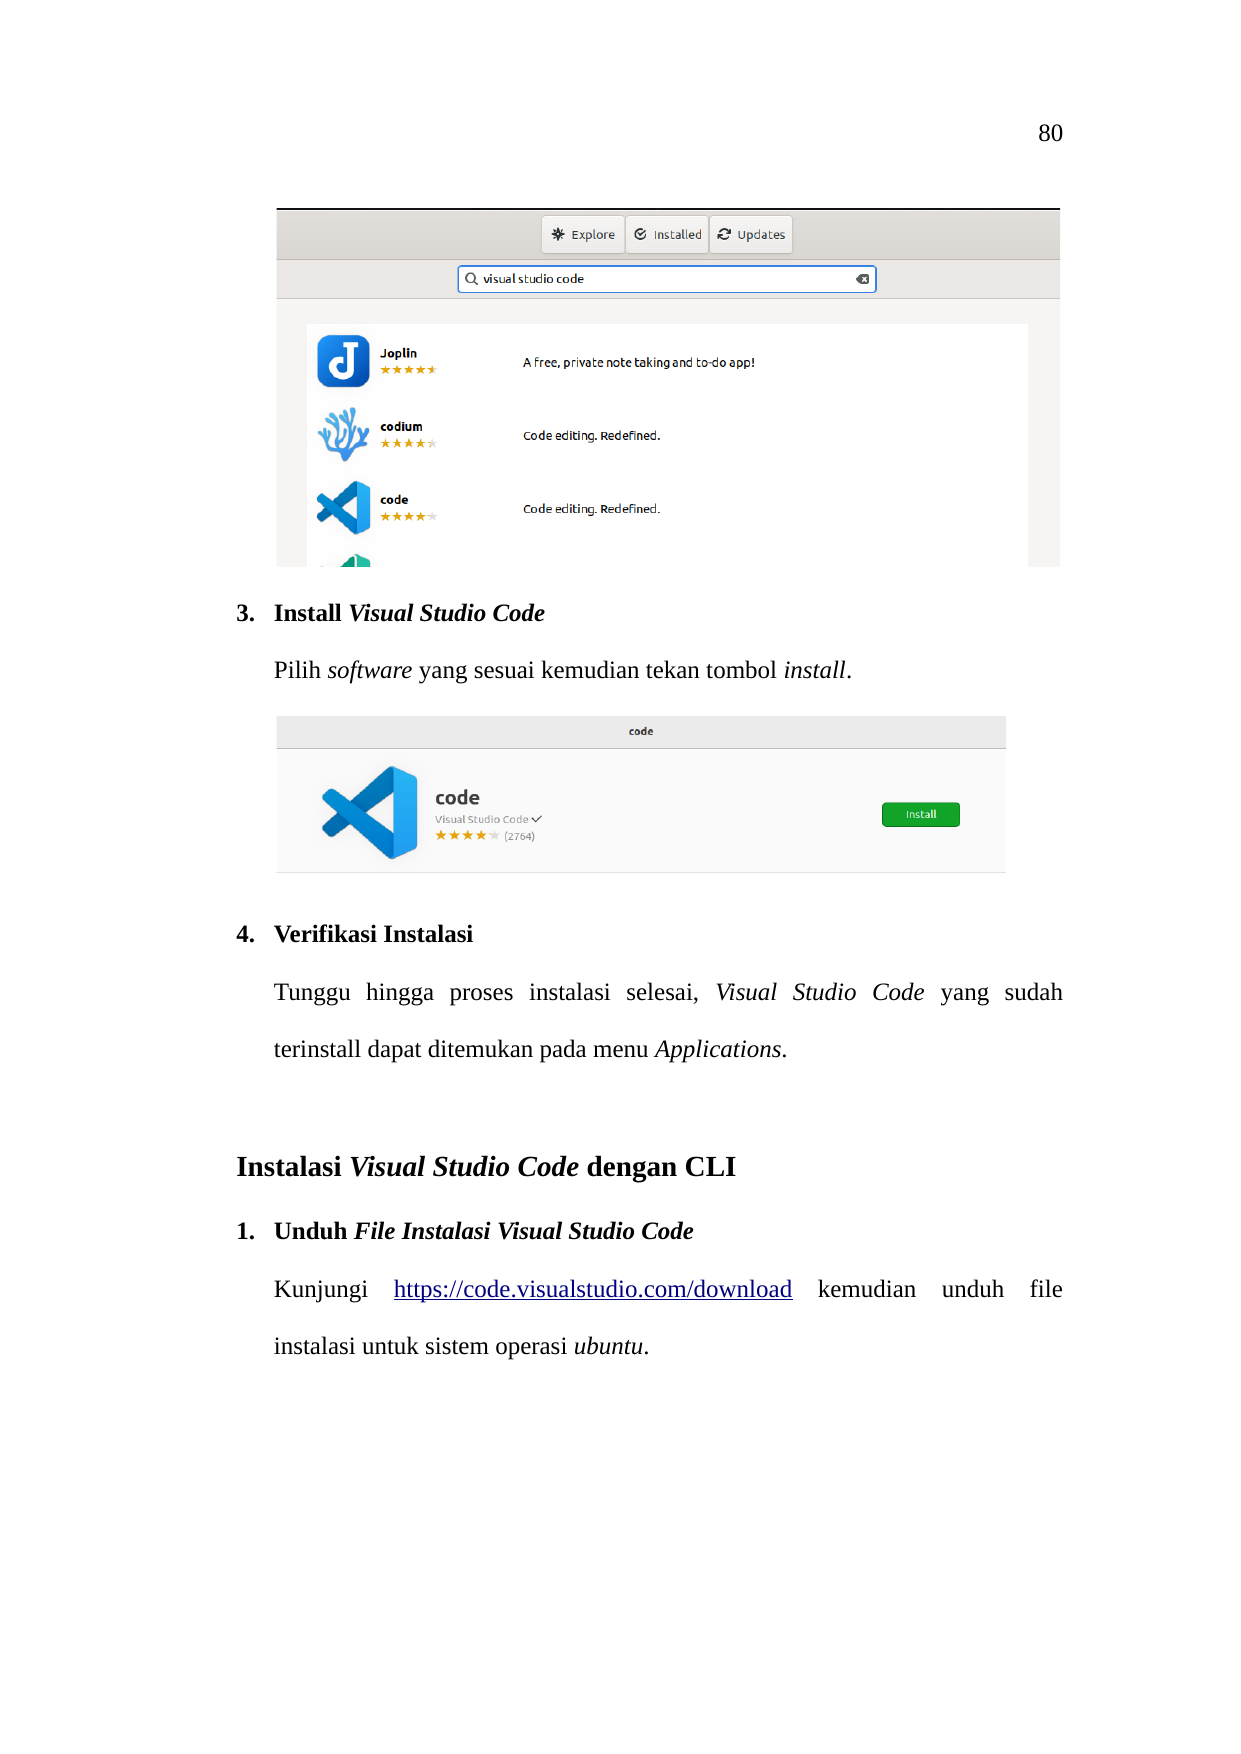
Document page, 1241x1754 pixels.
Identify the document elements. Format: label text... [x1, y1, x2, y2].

text Instalasi Visual Studio Code dengan CLI [236, 1149, 1063, 1183]
picture [276, 716, 1006, 730]
list Install Visual Studio Code [236, 598, 1063, 627]
list Verifikasi Instalasi [236, 919, 1063, 948]
list Pilih software yang sesuai kemudian tekan tombol install. [236, 656, 1063, 684]
list Unduh File Instalasi Visual Studio Code [236, 1216, 1063, 1245]
list Tunggu hingga proses instalasi selesai, Visual Studio Code yang sudah terinstall dapat ditemukan pada menu Applications. [236, 977, 1063, 1063]
picture [276, 208, 1060, 567]
list Kunjungi https://code.visualstudio.com/download kemudian unduh file instalasi untuk sistem operasi ubuntu. [236, 1274, 1063, 1360]
